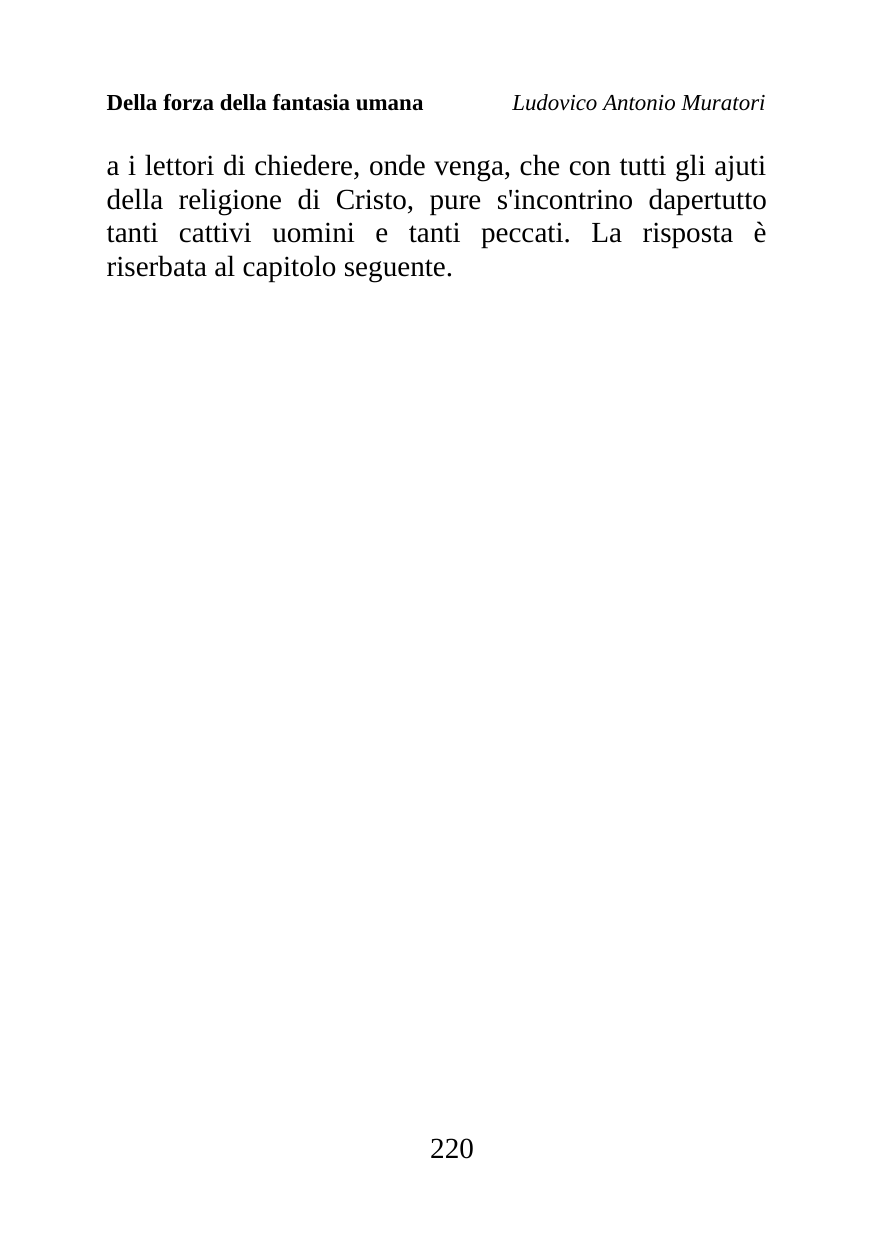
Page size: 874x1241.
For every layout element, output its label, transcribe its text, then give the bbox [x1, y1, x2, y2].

text a i lettori di chiedere, onde venga, che con tutti gli ajuti della religione di Cristo, pure s'incontrino dapertutto tanti cattivi uomini e tanti peccati. La risposta è riserbata al capitolo seguente. [106, 148, 768, 283]
